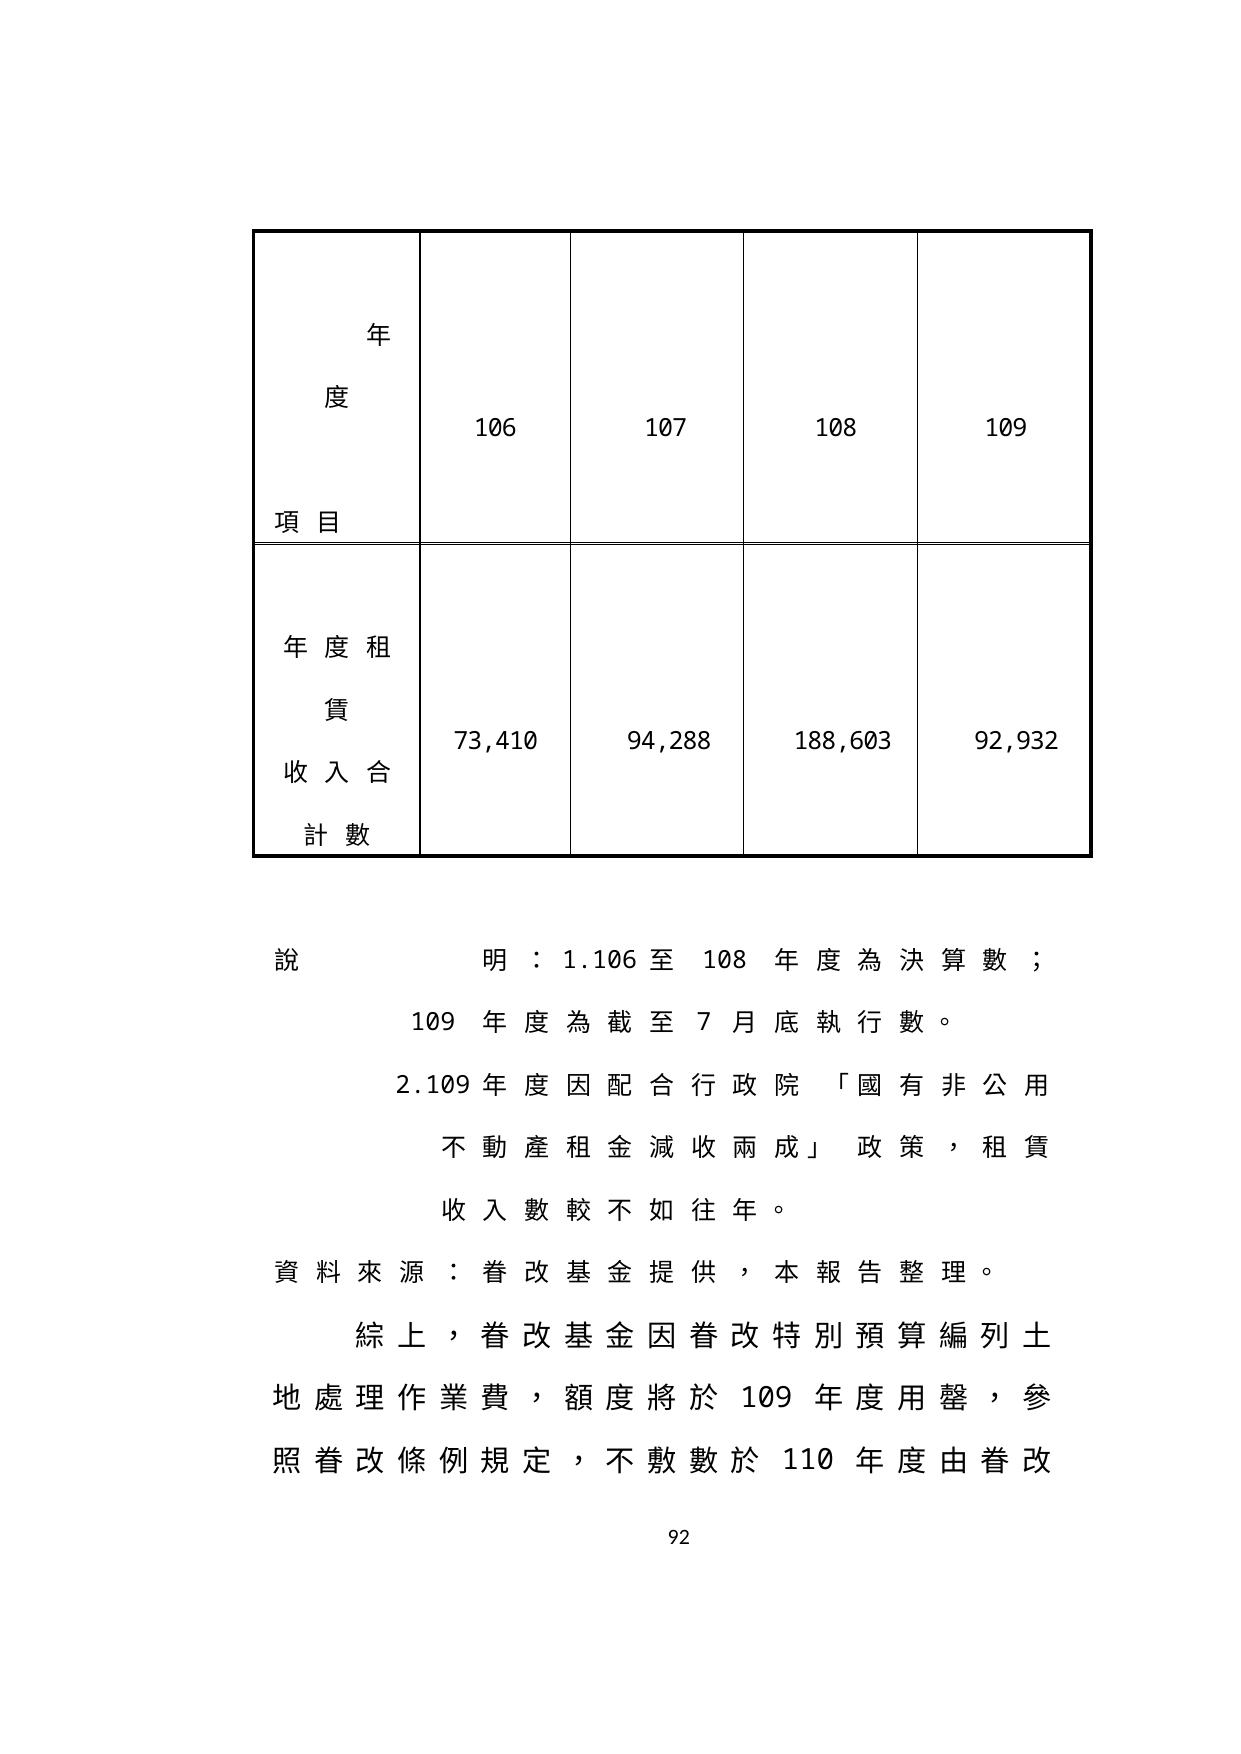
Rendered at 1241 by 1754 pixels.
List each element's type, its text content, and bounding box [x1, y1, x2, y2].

table_cell 92,932 [918, 545, 1089, 854]
text 資料來源：眷改基金提供，本報告整理。 [244, 1229, 1058, 1292]
table_header 年度 項目 [255, 233, 419, 542]
table_header 109 [918, 233, 1089, 542]
table_cell 94,288 [571, 545, 743, 854]
table_cell 73,410 [421, 545, 570, 854]
text 說 明：1.106至108年度為決算數；109年度為截至7月底執行數。 [242, 917, 1058, 1042]
text 綜上，眷改基金因眷改特別預算編列土地處理作業費，額度將於109年度用罄，參照眷改條例規定，不敷數於110年度由眷改 [192, 1292, 1058, 1479]
table_header 108 [744, 233, 917, 542]
text 2.109年度因配合行政院「國有非公用不動產租金減收兩成」政策，租賃收入數較不如往年。 [369, 1042, 1058, 1229]
table_header 107 [571, 233, 743, 542]
table_header 106 [421, 233, 570, 542]
table_cell 年度租賃 收入合計數 [255, 545, 419, 854]
table_cell 188,603 [744, 545, 917, 854]
